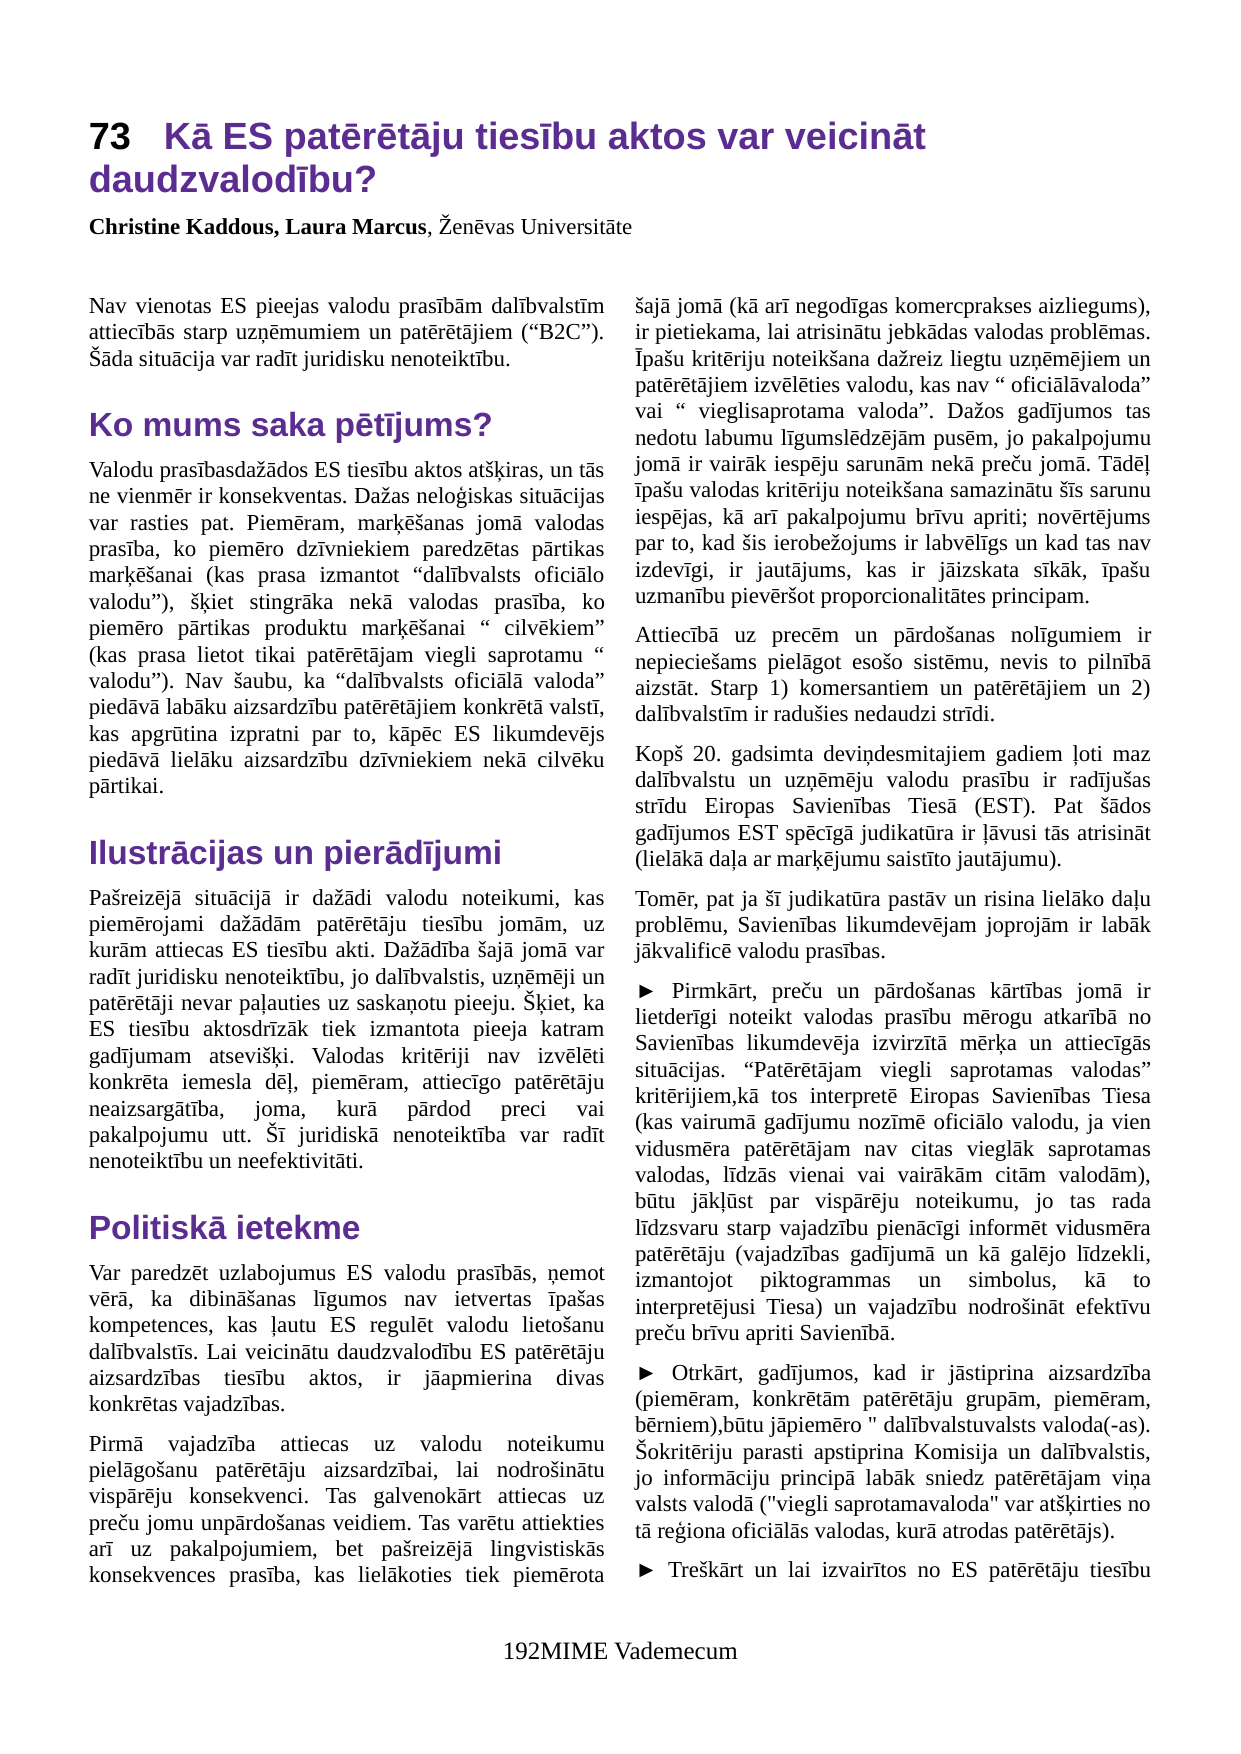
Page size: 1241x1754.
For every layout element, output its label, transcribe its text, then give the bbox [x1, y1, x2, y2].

text Tomēr, pat ja šī judikatūra pastāv un risina lielāko daļu problēmu, Savienības likumdevējam joprojām ir labāk jākvalificē valodu prasības. [635, 884, 1152, 964]
text Christine Kaddous, Laura Marcus, Ženēvas Universitāte [88, 213, 1152, 240]
text ► Pirmkārt, preču un pārdošanas kārtības jomā ir lietderīgi noteikt valodas prasību mērogu atkarībā no Savienības likumdevēja izvirzītā mērķa un attiecīgās situācijas. “Patērētājam viegli saprotamas valodas” kritērijiem,kā tos interpretē Eiropas Savienības Tiesa (kas vairumā gadījumu nozīmē oficiālo valodu, ja vien vidusmēra patērētājam nav citas vieglāk saprotamas valodas, līdzās vienai vai vairākām citām valodām), būtu jākļūst par vispārēju noteikumu, jo tas rada līdzsvaru starp vajadzību pienācīgi informēt vidusmēra patērētāju (vajadzības gadījumā un kā galējo līdzekli, izmantojot piktogrammas un simbolus, kā to interpretējusi Tiesa) un vajadzību nodrošināt efektīvu preču brīvu apriti Savienībā. [635, 977, 1152, 1346]
text ► Otrkārt, gadījumos, kad ir jāstiprina aizsardzība (piemēram, konkrētām patērētāju grupām, piemēram, bērniem),būtu jāpiemēro " dalībvalstuvalsts valoda(-as). Šokritēriju parasti apstiprina Komisija un dalībvalstis, jo informāciju principā labāk sniedz patērētājam viņa valsts valodā ("viegli saprotamavaloda" var atšķirties no tā reģiona oficiālās valodas, kurā atrodas patērētājs). [635, 1359, 1152, 1543]
subtitle Kā ES patērētāju tiesību aktos var veicināt daudzvalodību? [88, 113, 1152, 201]
text Var paredzēt uzlabojumus ES valodu prasībās, ņemot vērā, ka dibināšanas līgumos nav ietvertas īpašas kompetences, kas ļautu ES regulēt valodu lietošanu dalībvalstīs. Lai veicinātu daudzvalodību ES patērētāju aizsardzības tiesību aktos, ir jāapmierina divas konkrētas vajadzības. [88, 1259, 605, 1417]
text Kopš 20. gadsimta deviņdesmitajiem gadiem ļoti maz dalībvalstu un uzņēmēju valodu prasību ir radījušas strīdu Eiropas Savienības Tiesā (EST). Pat šādos gadījumos EST spēcīgā judikatūra ir ļāvusi tās atrisināt (lielākā daļa ar marķējumu saistīto jautājumu). [635, 740, 1152, 872]
text Nav vienotas ES pieejas valodu prasībām dalībvalstīm attiecībās starp uzņēmumiem un patērētājiem (“B2C”). Šāda situācija var radīt juridisku nenoteiktību. [88, 292, 605, 371]
text Valodu prasībasdažādos ES tiesību aktos atšķiras, un tās ne vienmēr ir konsekventas. Dažas neloģiskas situācijas var rasties pat. Piemēram, marķēšanas jomā valodas prasība, ko piemēro dzīvniekiem paredzētas pārtikas marķēšanai (kas prasa izmantot “dalībvalsts oficiālo valodu”), šķiet stingrāka nekā valodas prasība, ko piemēro pārtikas produktu marķēšanai “ cilvēkiem” (kas prasa lietot tikai patērētājam viegli saprotamu “ valodu”). Nav šaubu, ka “dalībvalsts oficiālā valoda” piedāvā labāku aizsardzību patērētājiem konkrētā valstī, kas apgrūtina izpratni par to, kāpēc ES likumdevējs piedāvā lielāku aizsardzību dzīvniekiem nekā cilvēku pārtikai. [88, 456, 605, 799]
subtitle Politiskā ietekme [88, 1207, 605, 1246]
text Pirmā vajadzība attiecas uz valodu noteikumu pielāgošanu patērētāju aizsardzībai, lai nodrošinātu vispārēju konsekvenci. Tas galvenokārt attiecas uz preču jomu unpārdošanas veidiem. Tas varētu attiekties arī uz pakalpojumiem, bet pašreizējā lingvistiskās konsekvences prasība, kas lielākoties tiek piemērota [88, 1430, 605, 1588]
text Pašreizējā situācijā ir dažādi valodu noteikumi, kas piemērojami dažādām patērētāju tiesību jomām, uz kurām attiecas ES tiesību akti. Dažādība šajā jomā var radīt juridisku nenoteiktību, jo dalībvalstis, uzņēmēji un patērētāji nevar paļauties uz saskaņotu pieeju. Šķiet, ka ES tiesību aktosdrīzāk tiek izmantota pieeja katram gadījumam atsevišķi. Valodas kritēriji nav izvēlēti konkrēta iemesla dēļ, piemēram, attiecīgo patērētāju neaizsargātība, joma, kurā pārdod preci vai pakalpojumu utt. Šī juridiskā nenoteiktība var radīt nenoteiktību un neefektivitāti. [88, 884, 605, 1174]
subtitle Ko mums saka pētījums? [88, 405, 605, 444]
subtitle Ilustrācijas un pierādījumi [88, 833, 605, 871]
text ► Treškārt un lai izvairītos no ES patērētāju tiesību [635, 1556, 1152, 1582]
text Attiecībā uz precēm un pārdošanas nolīgumiem ir nepieciešams pielāgot esošo sistēmu, nevis to pilnībā aizstāt. Starp 1) komersantiem un patērētājiem un 2) dalībvalstīm ir radušies nedaudzi strīdi. [635, 621, 1152, 727]
text šajā jomā (kā arī negodīgas komercprakses aizliegums), ir pietiekama, lai atrisinātu jebkādas valodas problēmas. Īpašu kritēriju noteikšana dažreiz liegtu uzņēmējiem un patērētājiem izvēlēties valodu, kas nav “ oficiālāvaloda” vai “ vieglisaprotama valoda”. Dažos gadījumos tas nedotu labumu līgumslēdzējām pusēm, jo pakalpojumu jomā ir vairāk iespēju sarunām nekā preču jomā. Tādēļ īpašu valodas kritēriju noteikšana samazinātu šīs sarunu iespējas, kā arī pakalpojumu brīvu apriti; novērtējums par to, kad šis ierobežojums ir labvēlīgs un kad tas nav izdevīgi, ir jautājums, kas ir jāizskata sīkāk, īpašu uzmanību pievēršot proporcionalitātes principam. [635, 292, 1152, 608]
